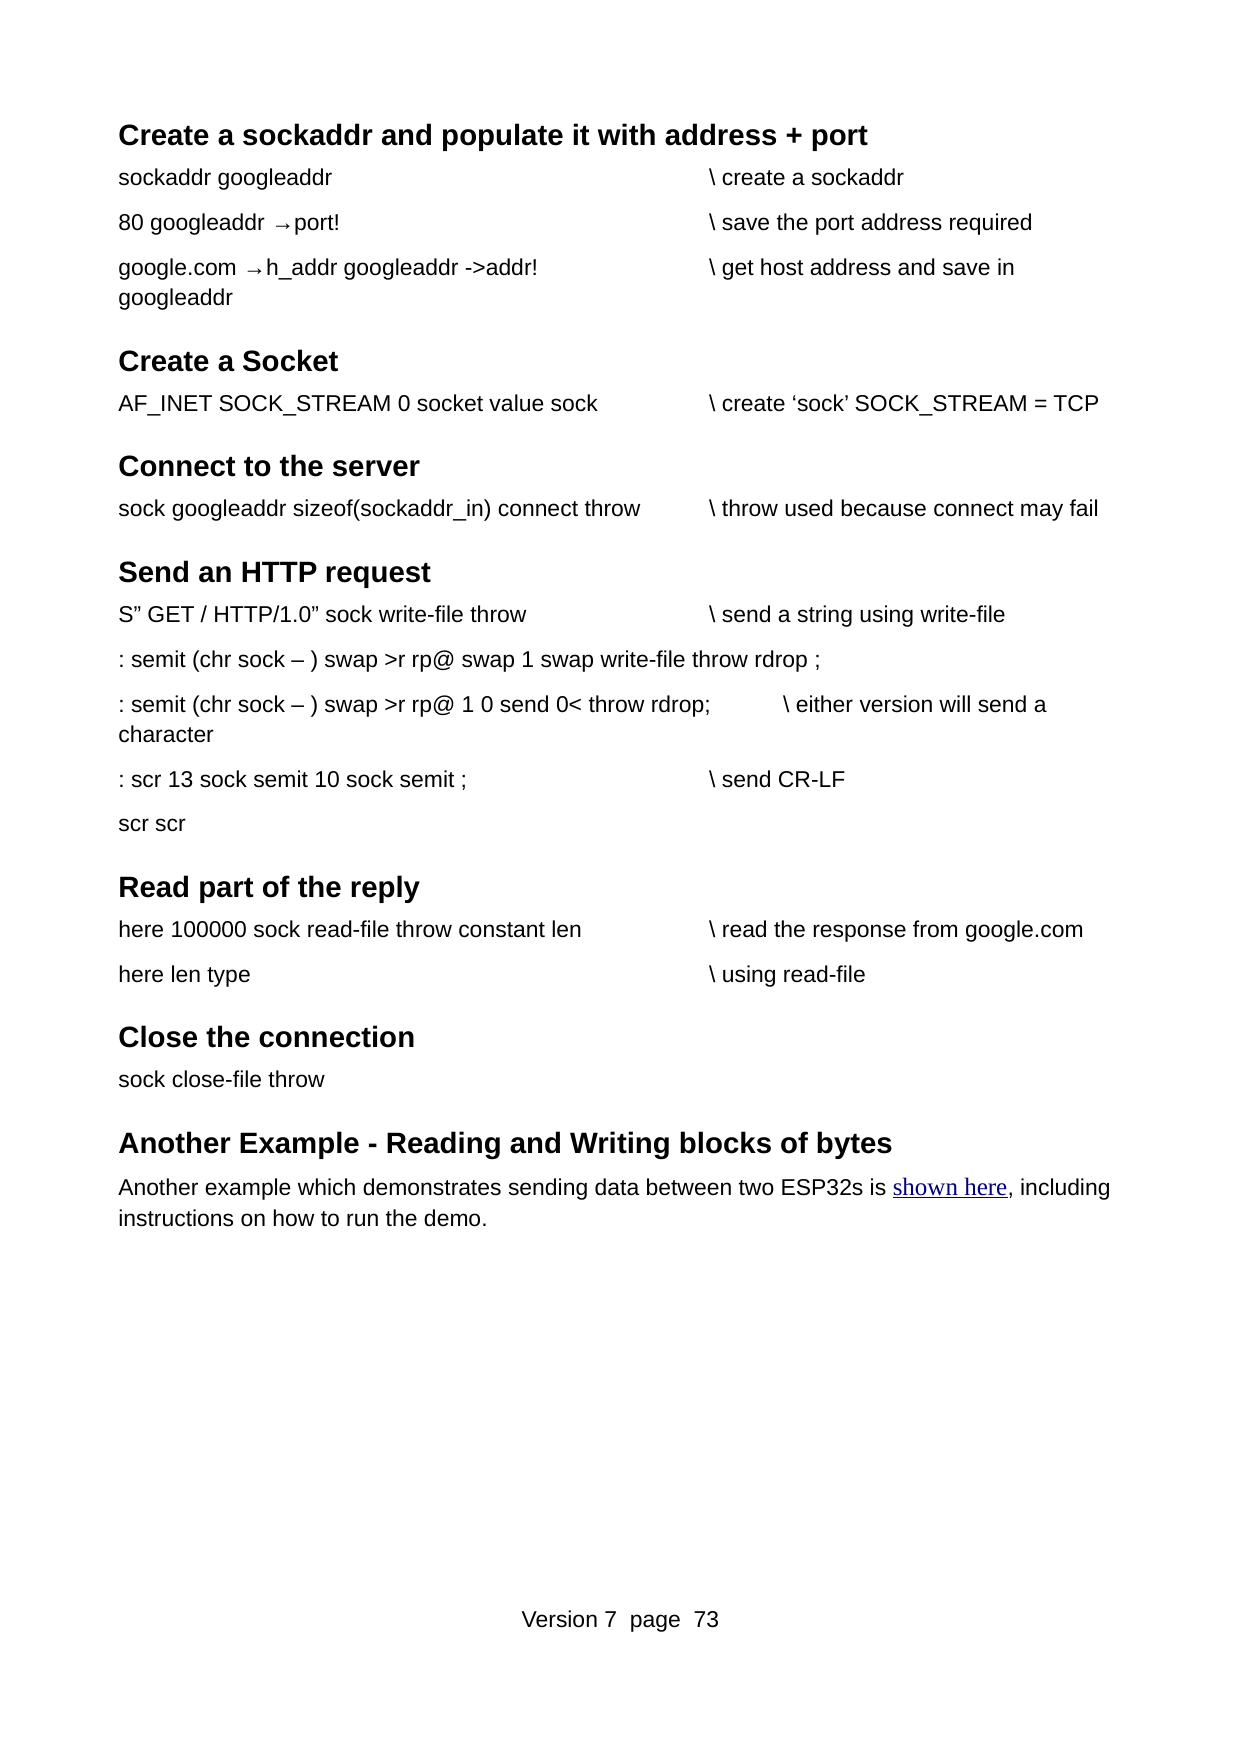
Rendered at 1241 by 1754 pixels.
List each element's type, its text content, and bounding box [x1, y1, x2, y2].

text AF_INET SOCK_STREAM 0 socket value sock \ create ‘sock’ SOCK_STREAM = TCP [118, 390, 1122, 416]
subtitle Connect to the server [118, 449, 1122, 483]
text here 100000 sock read-file throw constant len \ read the response from google.com [118, 916, 1122, 942]
text : semit (chr sock – ) swap >r rp@ swap 1 swap write-file throw rdrop ; [118, 646, 1122, 672]
text here len type \ using read-file [118, 961, 1122, 987]
text sock googleaddr sizeof(sockaddr_in) connect throw \ throw used because connect may fail [118, 495, 1122, 522]
text google.com →h_addr googleaddr ->addr! \ get host address and save in googleaddr [118, 254, 1122, 311]
text 80 googleaddr →port! \ save the port address required [118, 209, 1122, 236]
text : scr 13 sock semit 10 sock semit ; \ send CR-LF [118, 766, 1122, 792]
subtitle Another Example - Reading and Writing blocks of bytes [118, 1126, 1122, 1159]
subtitle Close the connection [118, 1020, 1122, 1054]
text sockaddr googleaddr \ create a sockaddr [118, 164, 1122, 191]
text scr scr [118, 810, 1122, 837]
text Another example which demonstrates sending data between two ESP32s is shown here, including instructions on how to run the demo. [118, 1172, 1122, 1231]
text S” GET / HTTP/1.0” sock write-file throw \ send a string using write-file [118, 601, 1122, 627]
subtitle Read part of the reply [118, 870, 1122, 903]
subtitle Create a Socket [118, 343, 1122, 377]
text : semit (chr sock – ) swap >r rp@ 1 0 send 0< throw rdrop; \ either version will send a character [118, 691, 1122, 747]
text sock close-file throw [118, 1066, 1122, 1093]
subtitle Create a sockaddr and populate it with address + port [118, 118, 1122, 152]
subtitle Send an HTTP request [118, 555, 1122, 588]
